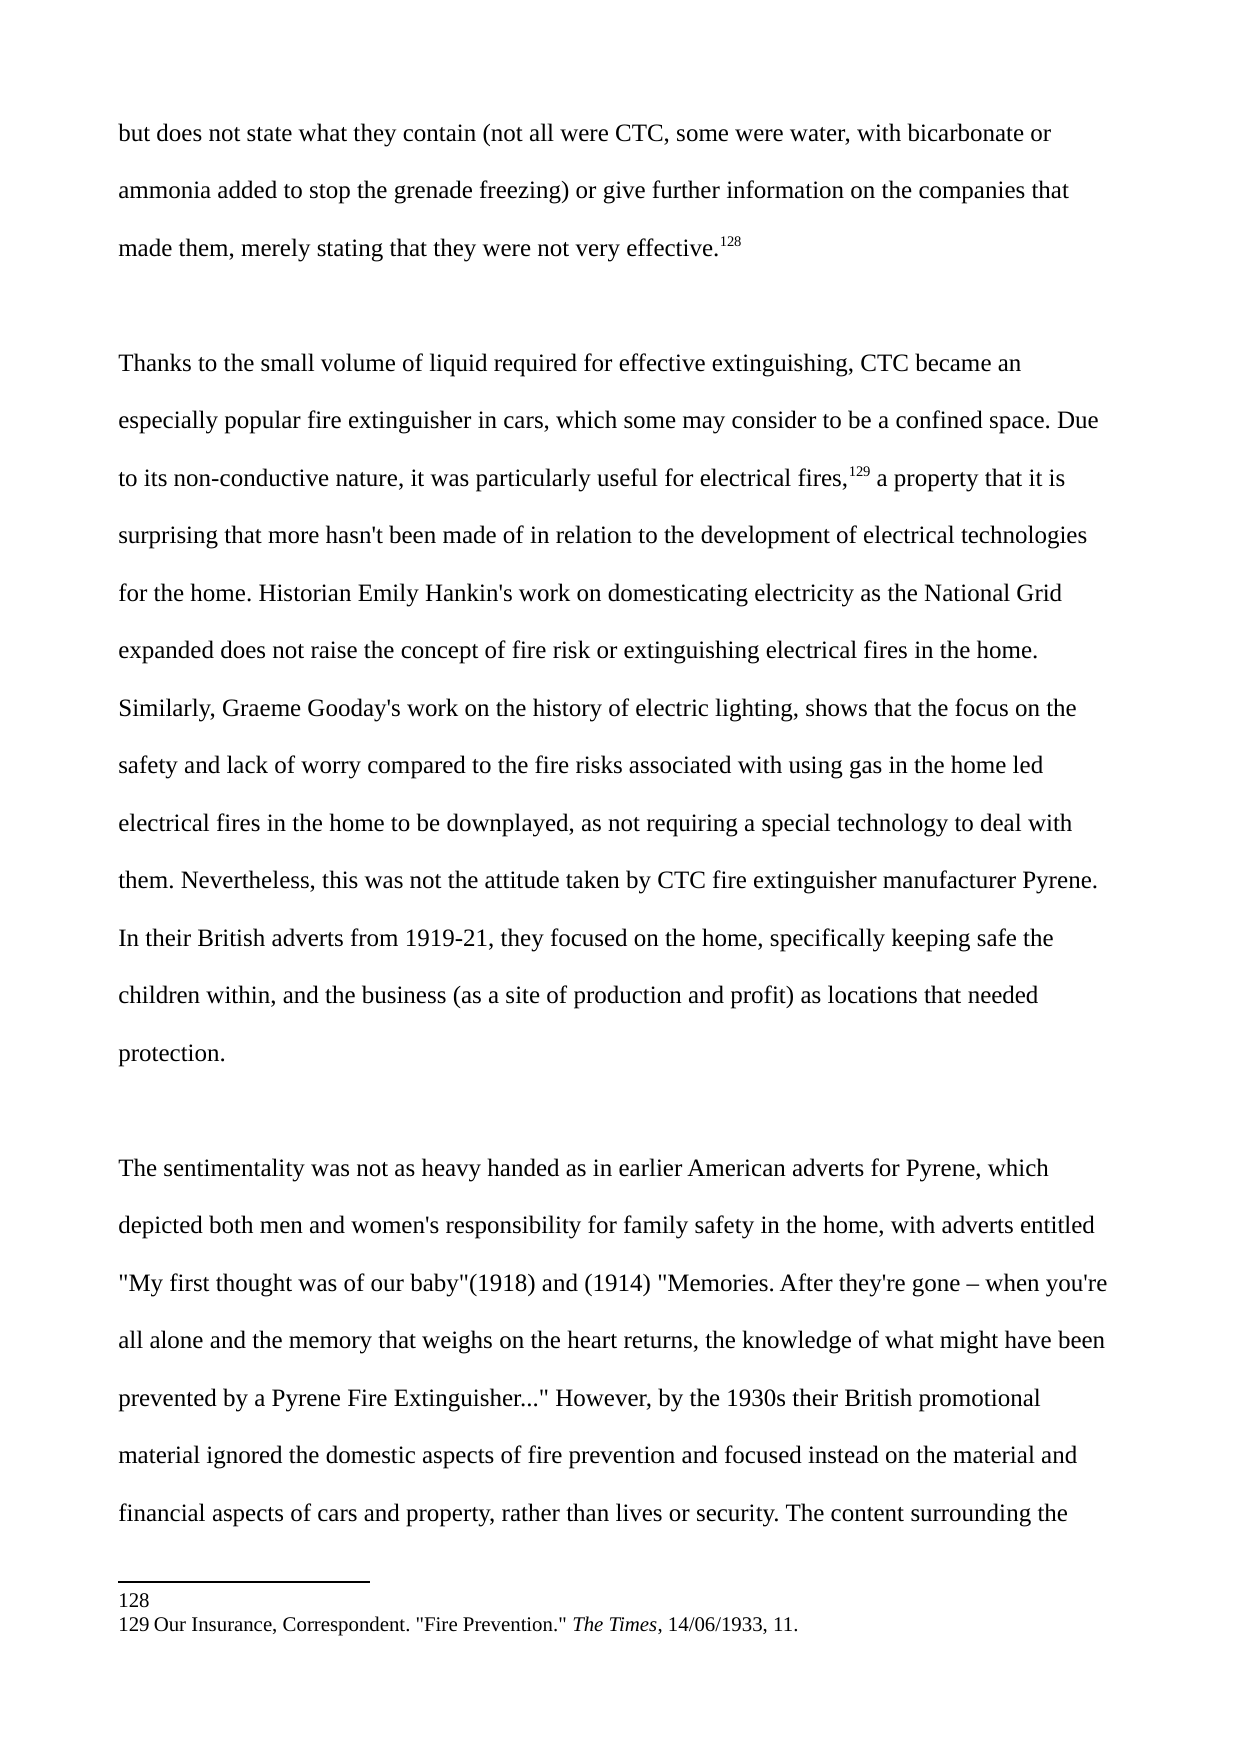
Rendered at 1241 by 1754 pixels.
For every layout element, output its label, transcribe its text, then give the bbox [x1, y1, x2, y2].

text Our Insurance, Correspondent. "Fire Prevention." The Times, 14/06/1933, 11. [118, 1612, 1122, 1636]
text but does not state what they contain (not all were CTC, some were water, with bicarbonate or ammonia added to stop the grenade freezing) or give further information on the companies that made them, merely stating that they were not very effective. [118, 118, 1122, 262]
text Thanks to the small volume of liquid required for effective extinguishing, CTC became an especially popular fire extinguisher in cars, which some may consider to be a confined space. Due to its non-conductive nature, it was particularly useful for electrical fires, a property that it is surprising that more hasn't been made of in relation to the development of electrical technologies for the home. Historian Emily Hankin's work on domesticating electricity as the National Grid expanded does not raise the concept of fire risk or extinguishing electrical fires in the home. Similarly, Graeme Gooday's work on the history of electric lighting, shows that the focus on the safety and lack of worry compared to the fire risks associated with using gas in the home led electrical fires in the home to be downplayed, as not requiring a special technology to deal with them. Nevertheless, this was not the attitude taken by CTC fire extinguisher manufacturer Pyrene. In their British adverts from 1919-21, they focused on the home, specifically keeping safe the children within, and the business (as a site of production and profit) as locations that needed protection. [118, 348, 1122, 1067]
text The sentimentality was not as heavy handed as in earlier American adverts for Pyrene, which depicted both men and women's responsibility for family safety in the home, with adverts entitled "My first thought was of our baby"(1918) and (1914) "Memories. After they're gone – when you're all alone and the memory that weighs on the heart returns, the knowledge of what might have been prevented by a Pyrene Fire Extinguisher..." However, by the 1930s their British promotional material ignored the domestic aspects of fire prevention and focused instead on the material and financial aspects of cars and property, rather than lives or security. The content surrounding the [118, 1153, 1122, 1527]
